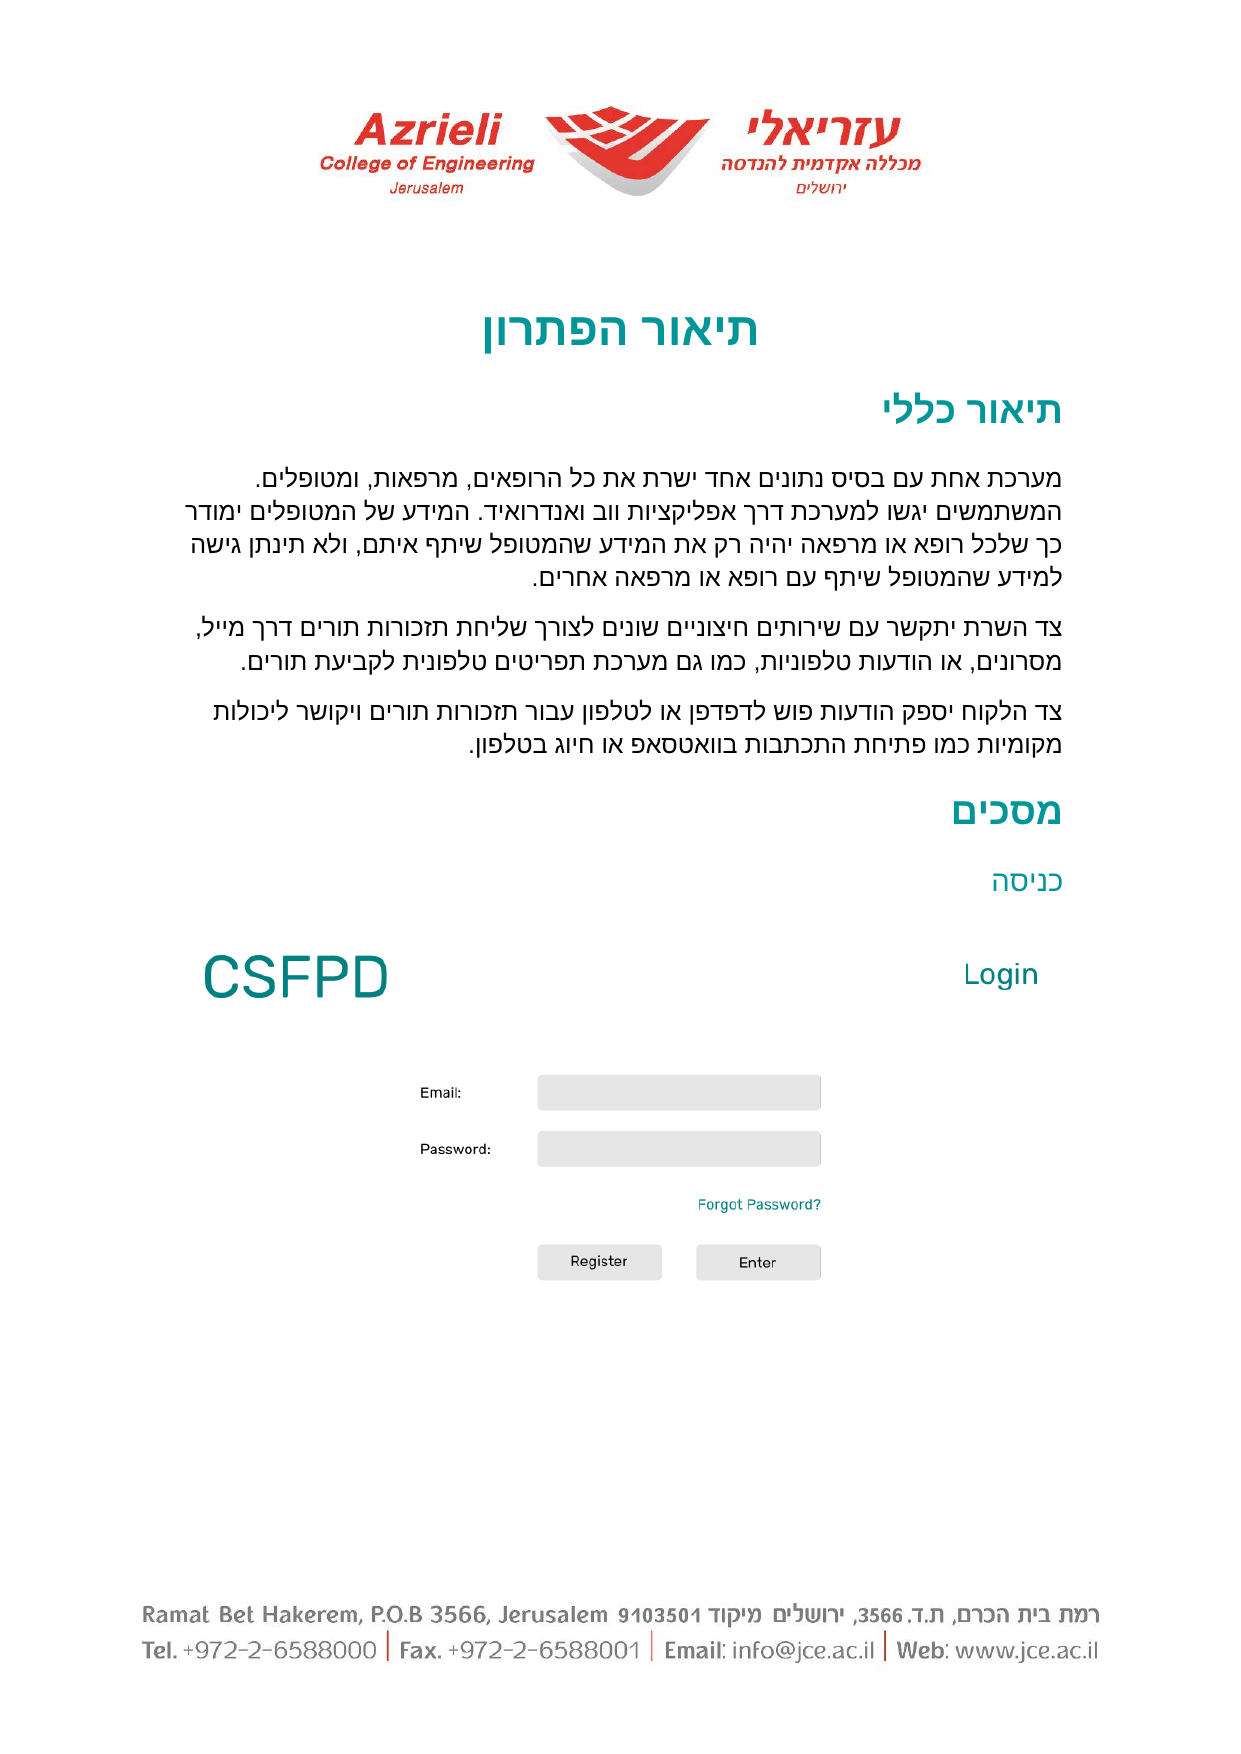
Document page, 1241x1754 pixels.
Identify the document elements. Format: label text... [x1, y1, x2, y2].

picture [107, 1585, 1133, 1693]
subtitle כניסה [177, 864, 1063, 897]
text מערכת אחת עם בסיס נתונים אחד ישרת את כל הרופאים, מרפאות, ומטופלים. המשתמשים יגשו למערכת דרך אפליקציות ווב ואנדרואיד. המידע של המטופלים ימודר כך שלכל רופא או מרפאה יהיה רק את המידע שהמטופל שיתף איתם, ולא תינתן גישה למידע שהמטופל שיתף עם רופא או מרפאה אחרים. [177, 463, 1063, 591]
subtitle תיאור הפתרון [177, 302, 1063, 355]
subtitle מסכים [177, 789, 1063, 832]
subtitle תיאור כללי [177, 388, 1063, 432]
text צד השרת יתקשר עם שירותים חיצוניים שונים לצורך שליחת תזכורות תורים דרך מייל, מסרונים, או הודעות טלפוניות, כמו גם מערכת תפריטים טלפונית לקביעת תורים. [177, 613, 1063, 675]
picture [42, 44, 1199, 221]
text צד הלקוח יספק הודעות פוש לדפדפן או לטלפון עבור תזכורות תורים ויקושר ליכולות מקומיות כמו פתיחת התכתבות בוואטסאפ או חיוג בטלפון. [177, 697, 1063, 759]
picture [177, 928, 1063, 1427]
